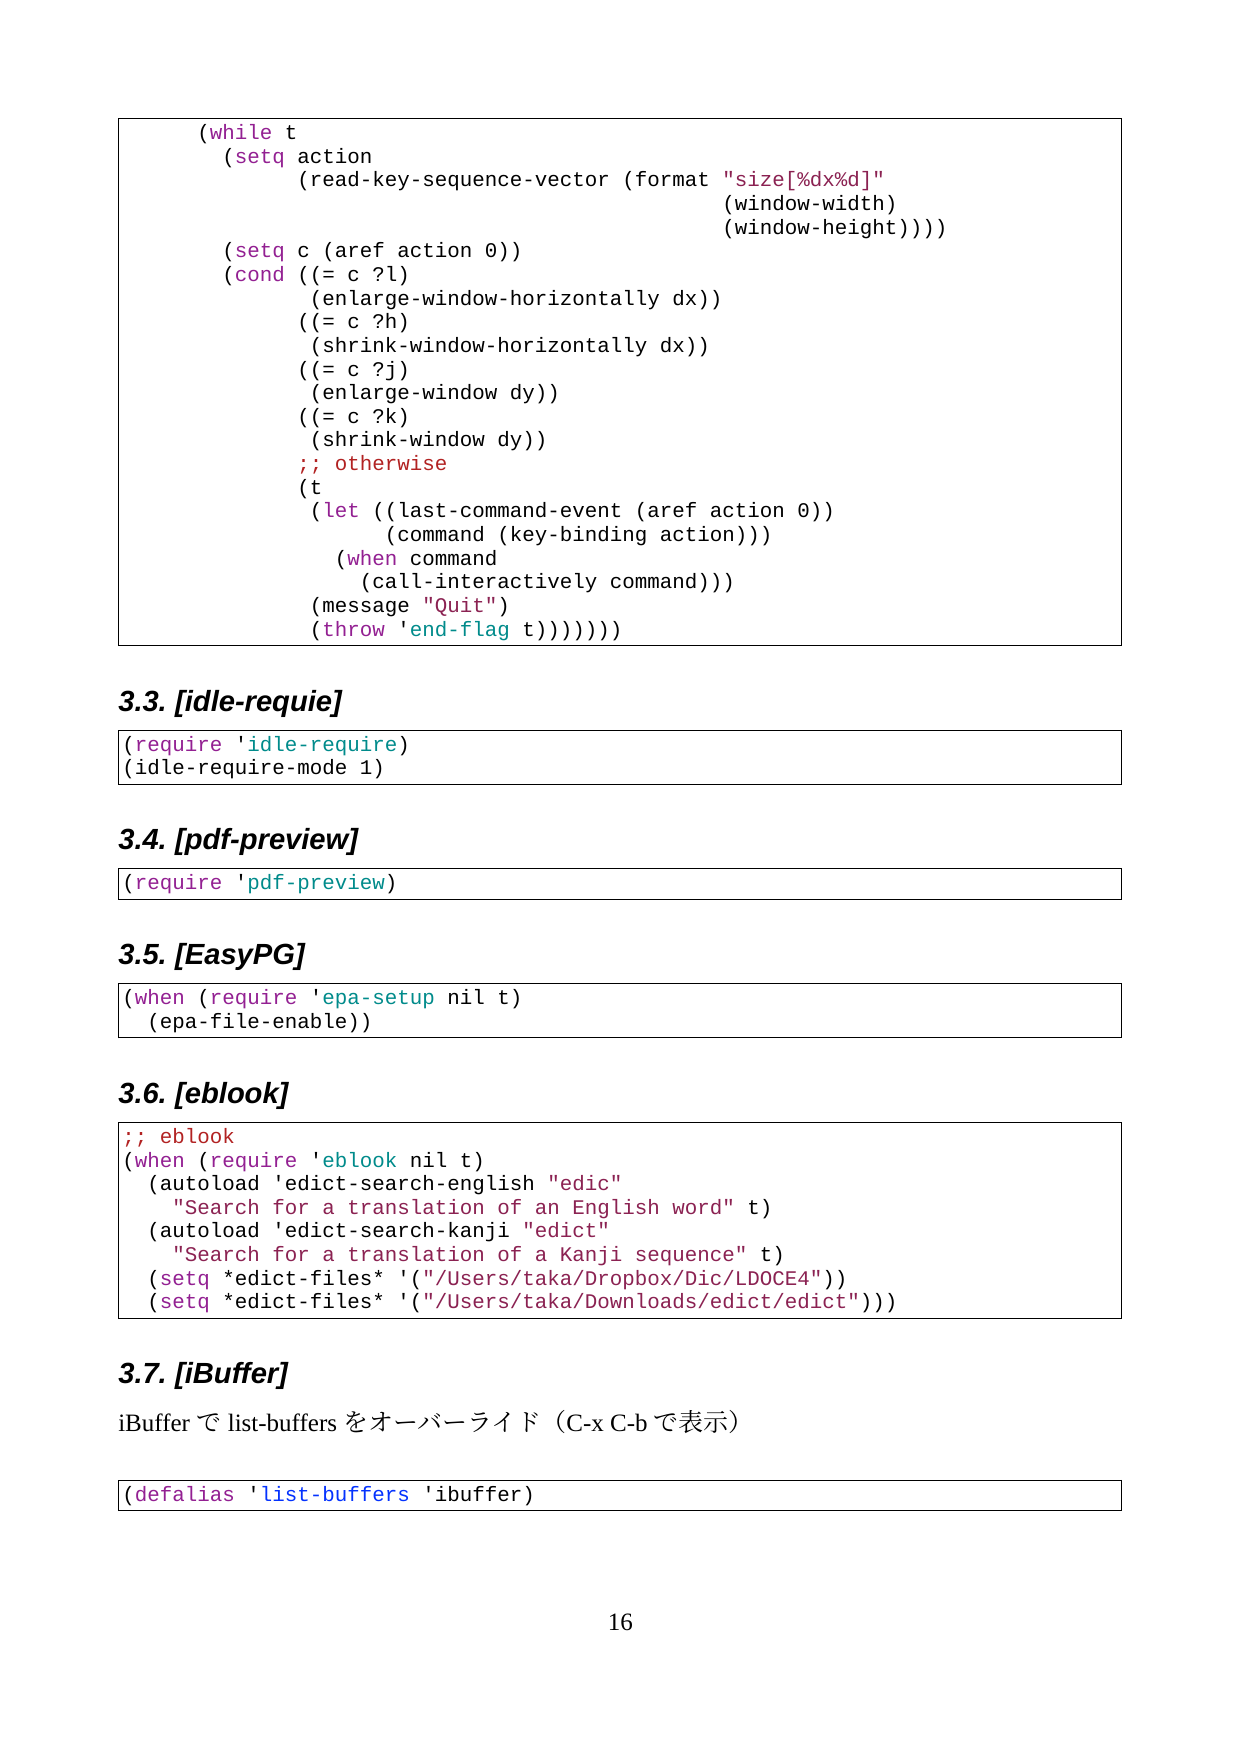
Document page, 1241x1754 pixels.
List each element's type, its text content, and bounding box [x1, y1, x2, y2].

text (autoload 'edict-search-english "edic" [119, 1169, 1121, 1193]
text (message "Quit") [119, 591, 1121, 615]
text (call-interactively command))) [119, 567, 1121, 591]
text (shrink-window-horizontally dx)) [119, 331, 1121, 354]
text (autoload 'edict-search-kanji "edict" [119, 1217, 1121, 1240]
text (window-height)))) [119, 213, 1121, 236]
text (require 'pdf-preview) [119, 869, 1121, 899]
text (when command [119, 544, 1121, 567]
text (setq action [119, 142, 1121, 165]
text (setq c (aref action 0)) [119, 236, 1121, 260]
subtitle [iBuffer] [118, 1356, 1122, 1390]
text (command (key-binding action))) [119, 520, 1121, 544]
text (when (require 'eblook nil t) [119, 1146, 1121, 1169]
text (when (require 'epa-setup nil t) [119, 984, 1121, 1007]
text (cond ((= c ?l) [119, 260, 1121, 284]
text ((= c ?j) [119, 354, 1121, 378]
text ;; otherwise [119, 449, 1121, 473]
text (require 'idle-require) [119, 731, 1121, 753]
text "Search for a translation of a Kanji sequence" t) [119, 1240, 1121, 1264]
text ;; eblook [119, 1123, 1121, 1146]
text (let ((last-command-event (aref action 0)) [119, 496, 1121, 520]
text (defalias 'list-buffers 'ibuffer) [119, 1481, 1121, 1510]
subtitle [EasyPG] [118, 937, 1122, 971]
subtitle [pdf-preview] [118, 822, 1122, 856]
subtitle [idle-requie] [118, 684, 1122, 717]
text ((= c ?h) [119, 307, 1121, 331]
text (window-width) [119, 189, 1121, 213]
text ((= c ?k) [119, 402, 1121, 426]
text (epa-file-enable)) [119, 1007, 1121, 1037]
text (enlarge-window dy)) [119, 378, 1121, 402]
text (enlarge-window-horizontally dx)) [119, 284, 1121, 307]
text (idle-require-mode 1) [119, 753, 1121, 784]
text (shrink-window dy)) [119, 426, 1121, 449]
text (setq *edict-files* '("/Users/taka/Dropbox/Dic/LDOCE4")) [119, 1264, 1121, 1287]
text "Search for a translation of an English word" t) [119, 1193, 1121, 1217]
text (setq *edict-files* '("/Users/taka/Downloads/edict/edict"))) [119, 1287, 1121, 1318]
subtitle [eblook] [118, 1076, 1122, 1109]
text iBuffer で list-buffers をオーバーライド（C-x C-b で表示） [118, 1402, 1122, 1467]
text (throw 'end-flag t))))))) [119, 615, 1121, 645]
text (read-key-sequence-vector (format "size[%dx%d]" [119, 165, 1121, 189]
text (while t [119, 119, 1121, 142]
text (t [119, 473, 1121, 496]
